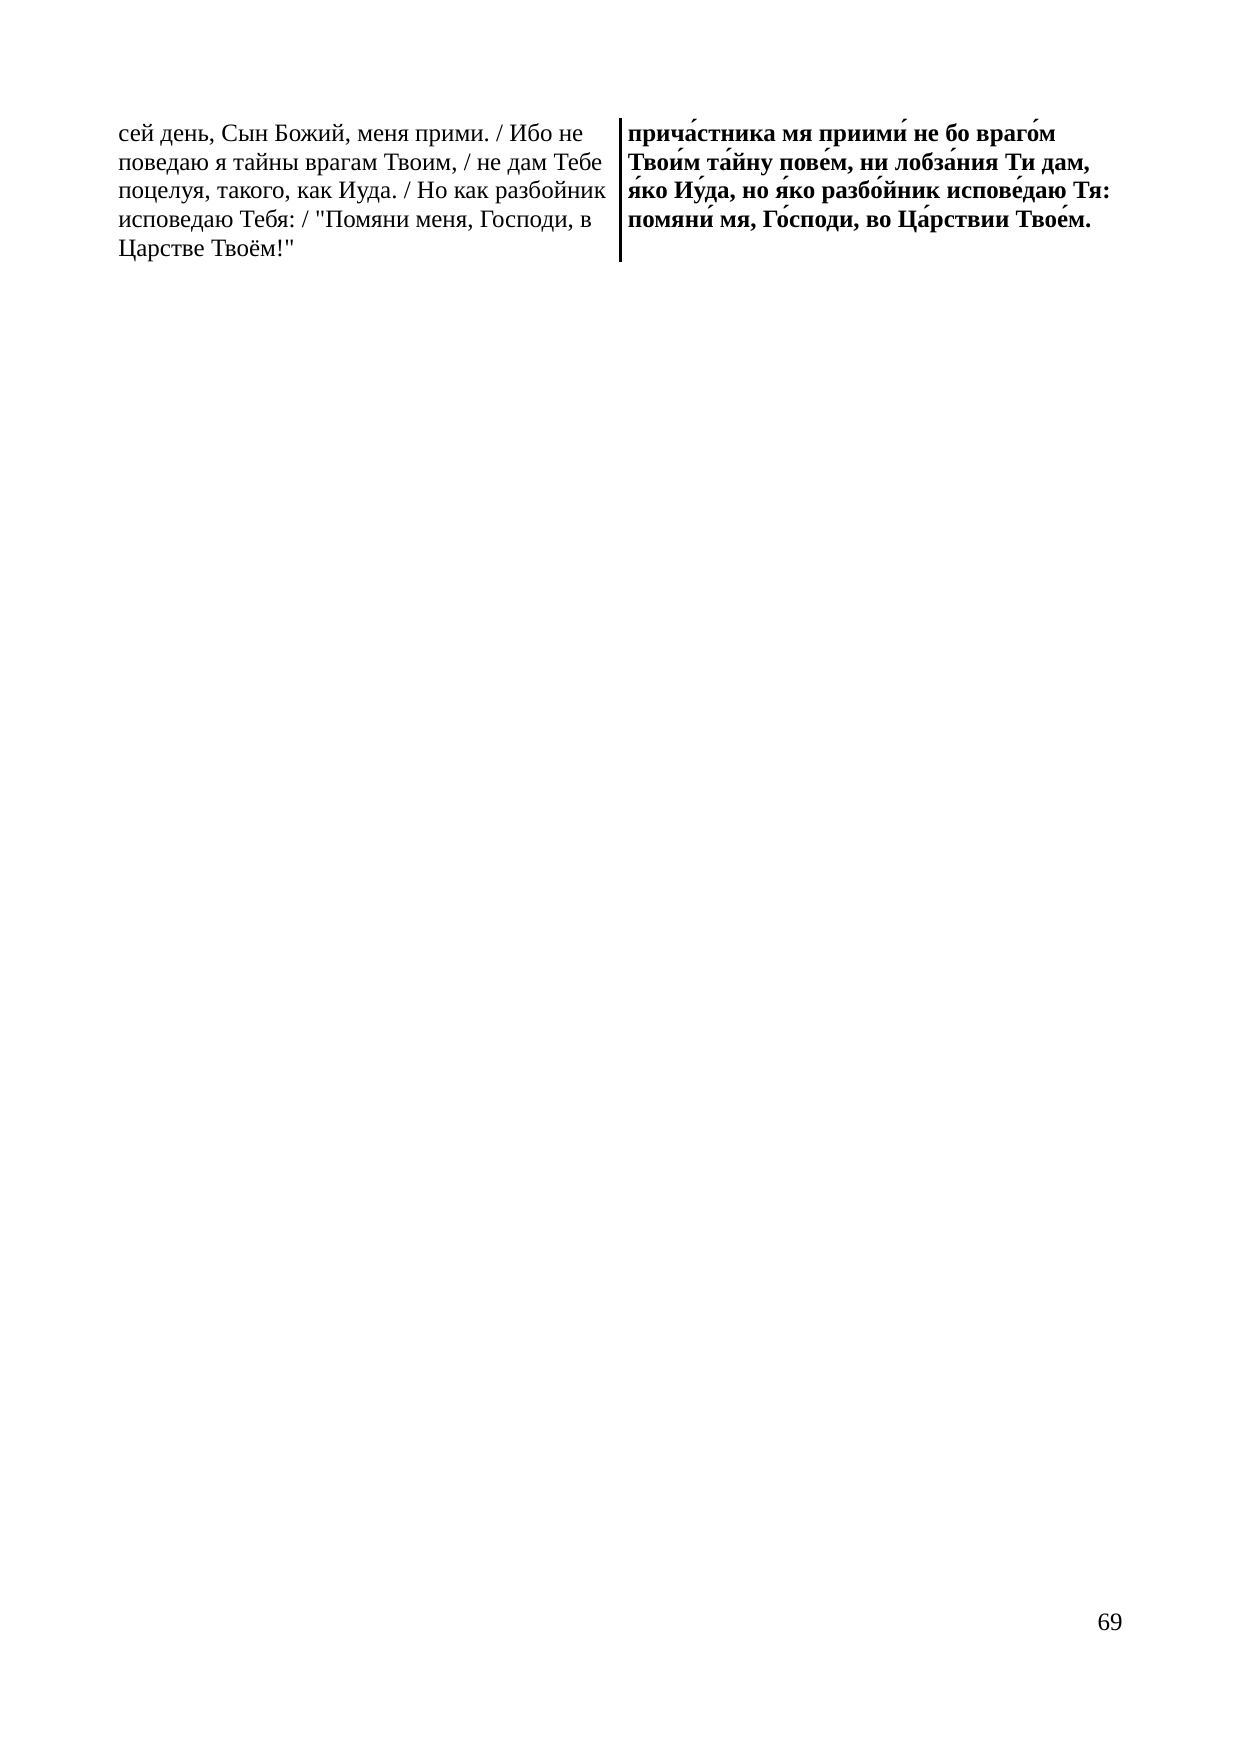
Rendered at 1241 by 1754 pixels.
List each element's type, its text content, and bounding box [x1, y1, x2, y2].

table_cell прича́стника мя приими́ не бо враго́м Твои́м та́йну пове́м, ни лобза́ния Ти дам, я́ко Иу́да, но я́ко разбо́йник испове́даю Тя: помяни́ мя, Го́споди, во Ца́рствии Твое́м. [628, 118, 1123, 262]
table_cell [613, 118, 619, 262]
table_cell сей день, Сын Божий, меня прими. / Ибо не поведаю я тайны врагам Твоим, / не дам Тебе поцелуя, такого, как Иуда. / Но как разбойник исповедаю Тебя: / "Помяни меня, Господи, в Царстве Твоём!" [118, 118, 613, 262]
table_cell [622, 118, 628, 262]
